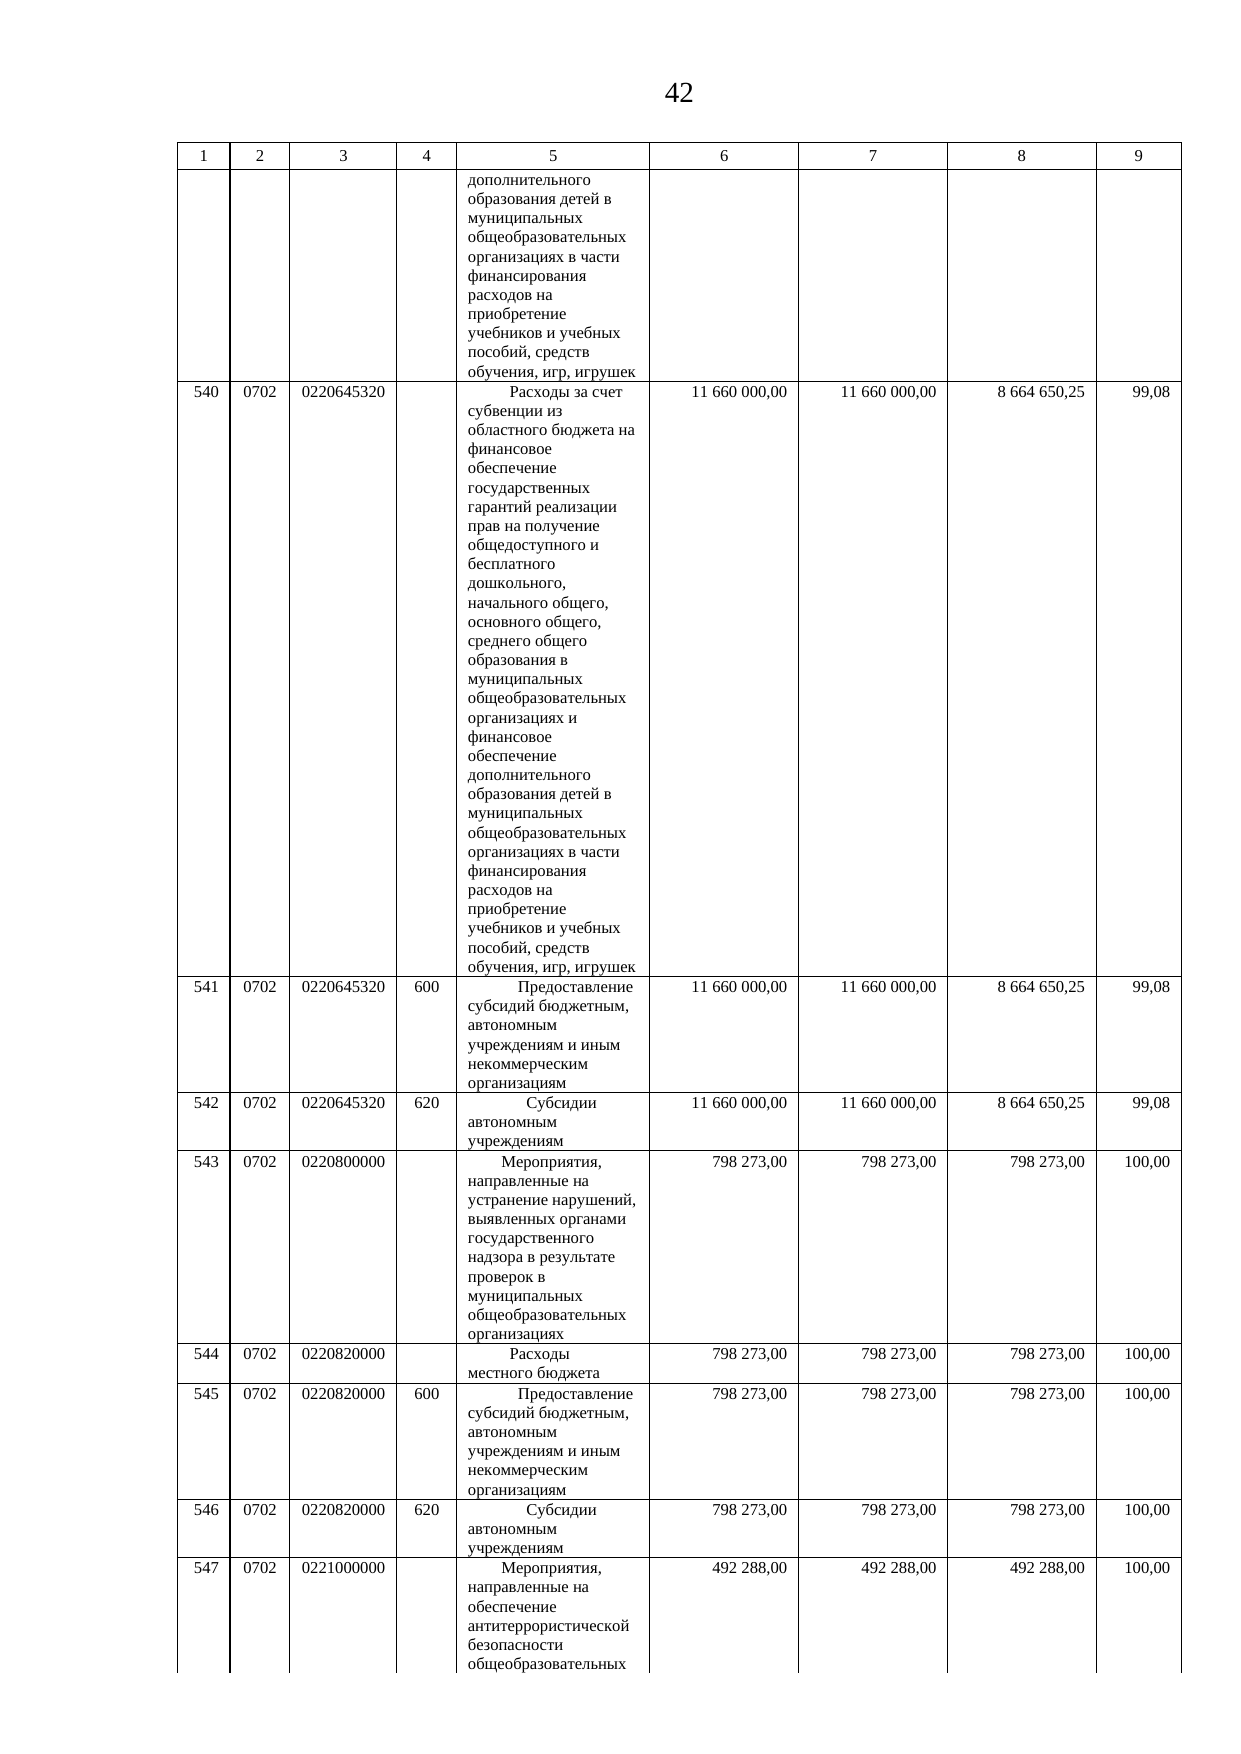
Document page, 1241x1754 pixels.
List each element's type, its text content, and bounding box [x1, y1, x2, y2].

table_cell 100,00 [1097, 1500, 1181, 1557]
table_cell 0220645320 [290, 382, 396, 976]
table_cell [290, 170, 396, 381]
table_cell 0220820000 [290, 1344, 396, 1382]
table_header 1 [178, 143, 229, 169]
table_cell Предоставление субсидий бюджетным, автономным учреждениям и иным некоммерческим организациям [457, 1384, 649, 1498]
table_cell 100,00 [1097, 1151, 1181, 1343]
table_cell Предоставление субсидий бюджетным, автономным учреждениям и иным некоммерческим организациям [457, 977, 649, 1092]
table_cell 99,08 [1097, 977, 1181, 1092]
table_cell [397, 1344, 456, 1382]
table_header 8 [948, 143, 1096, 169]
table_cell 8 664 650,25 [948, 1093, 1096, 1150]
table_header 4 [397, 143, 456, 169]
table_cell 0702 [231, 1151, 289, 1343]
table_cell 0702 [231, 1093, 289, 1150]
table_cell 492 288,00 [799, 1558, 947, 1673]
table_cell 0702 [231, 1384, 289, 1498]
table_cell 620 [397, 1500, 456, 1557]
table_cell Расходы за счет субвенции из областного бюджета на финансовое обеспечение государственных гарантий реализации прав на получение общедоступного и бесплатного дошкольного, начального общего, основного общего, среднего общего образования в муниципальных общеобразовательных организациях и финансовое обеспечение дополнительного образования детей в муниципальных общеобразовательных организациях в части финансирования расходов на приобретение учебников и учебных пособий, средств обучения, игр, игрушек [457, 382, 649, 976]
table_cell [397, 1558, 456, 1673]
table_cell 11 660 000,00 [650, 977, 798, 1092]
table_cell [1097, 170, 1181, 381]
table_cell 798 273,00 [799, 1500, 947, 1557]
table_cell 798 273,00 [948, 1151, 1096, 1343]
table_cell 543 [178, 1151, 229, 1343]
table_cell 600 [397, 977, 456, 1092]
table_cell 99,08 [1097, 382, 1181, 976]
table_cell 0702 [231, 1500, 289, 1557]
table_cell 0702 [231, 977, 289, 1092]
table_cell 798 273,00 [948, 1384, 1096, 1498]
table_cell Мероприятия, направленные на обеспечение антитеррористической безопасности общеобразовательных [457, 1558, 649, 1673]
table_cell 541 [178, 977, 229, 1092]
table_cell 540 [178, 382, 229, 976]
table_cell 100,00 [1097, 1384, 1181, 1498]
table_cell Субсидии автономным учреждениям [457, 1500, 649, 1557]
table_cell [397, 382, 456, 976]
table_cell [948, 170, 1096, 381]
table_cell 8 664 650,25 [948, 977, 1096, 1092]
table_cell 0702 [231, 1558, 289, 1673]
table_cell 11 660 000,00 [799, 382, 947, 976]
table_cell [178, 170, 229, 381]
table_cell 11 660 000,00 [799, 1093, 947, 1150]
table_header 3 [290, 143, 396, 169]
table_cell Расходы местного бюджета [457, 1344, 649, 1382]
table_cell 798 273,00 [650, 1500, 798, 1557]
table_cell 544 [178, 1344, 229, 1382]
table_cell 798 273,00 [650, 1344, 798, 1382]
table_cell 798 273,00 [650, 1151, 798, 1343]
table_cell 545 [178, 1384, 229, 1498]
table_cell [650, 170, 798, 381]
table_cell [799, 170, 947, 381]
table_cell 11 660 000,00 [650, 382, 798, 976]
table_cell [397, 1151, 456, 1343]
table_cell 798 273,00 [948, 1344, 1096, 1382]
table_cell дополнительного образования детей в муниципальных общеобразовательных организациях в части финансирования расходов на приобретение учебников и учебных пособий, средств обучения, игр, игрушек [457, 170, 649, 381]
table_cell 0220820000 [290, 1500, 396, 1557]
table_cell [231, 170, 289, 381]
table_cell Субсидии автономным учреждениям [457, 1093, 649, 1150]
table_cell 0220645320 [290, 977, 396, 1092]
table_cell 620 [397, 1093, 456, 1150]
table_cell 798 273,00 [799, 1384, 947, 1498]
table_header 2 [231, 143, 289, 169]
table_header 5 [457, 143, 649, 169]
table_cell 492 288,00 [948, 1558, 1096, 1673]
table_cell 798 273,00 [799, 1151, 947, 1343]
table_header 9 [1097, 143, 1181, 169]
table_cell 100,00 [1097, 1558, 1181, 1673]
table_cell 546 [178, 1500, 229, 1557]
table_cell 0702 [231, 382, 289, 976]
table_cell 492 288,00 [650, 1558, 798, 1673]
table_cell [397, 170, 456, 381]
table_cell 0220820000 [290, 1384, 396, 1498]
table_cell 11 660 000,00 [650, 1093, 798, 1150]
table_header 6 [650, 143, 798, 169]
table_cell 11 660 000,00 [799, 977, 947, 1092]
table_cell 0220645320 [290, 1093, 396, 1150]
table_cell 8 664 650,25 [948, 382, 1096, 976]
table_cell 798 273,00 [799, 1344, 947, 1382]
table_cell 100,00 [1097, 1344, 1181, 1382]
table_cell 99,08 [1097, 1093, 1181, 1150]
table_cell 0221000000 [290, 1558, 396, 1673]
table_cell 600 [397, 1384, 456, 1498]
table_cell 0702 [231, 1344, 289, 1382]
table_cell 798 273,00 [650, 1384, 798, 1498]
table_cell 542 [178, 1093, 229, 1150]
table_header 7 [799, 143, 947, 169]
table_cell Мероприятия, направленные на устранение нарушений, выявленных органами государственного надзора в результате проверок в муниципальных общеобразовательных организациях [457, 1151, 649, 1343]
table_cell 547 [178, 1558, 229, 1673]
table_cell 0220800000 [290, 1151, 396, 1343]
table_cell 798 273,00 [948, 1500, 1096, 1557]
